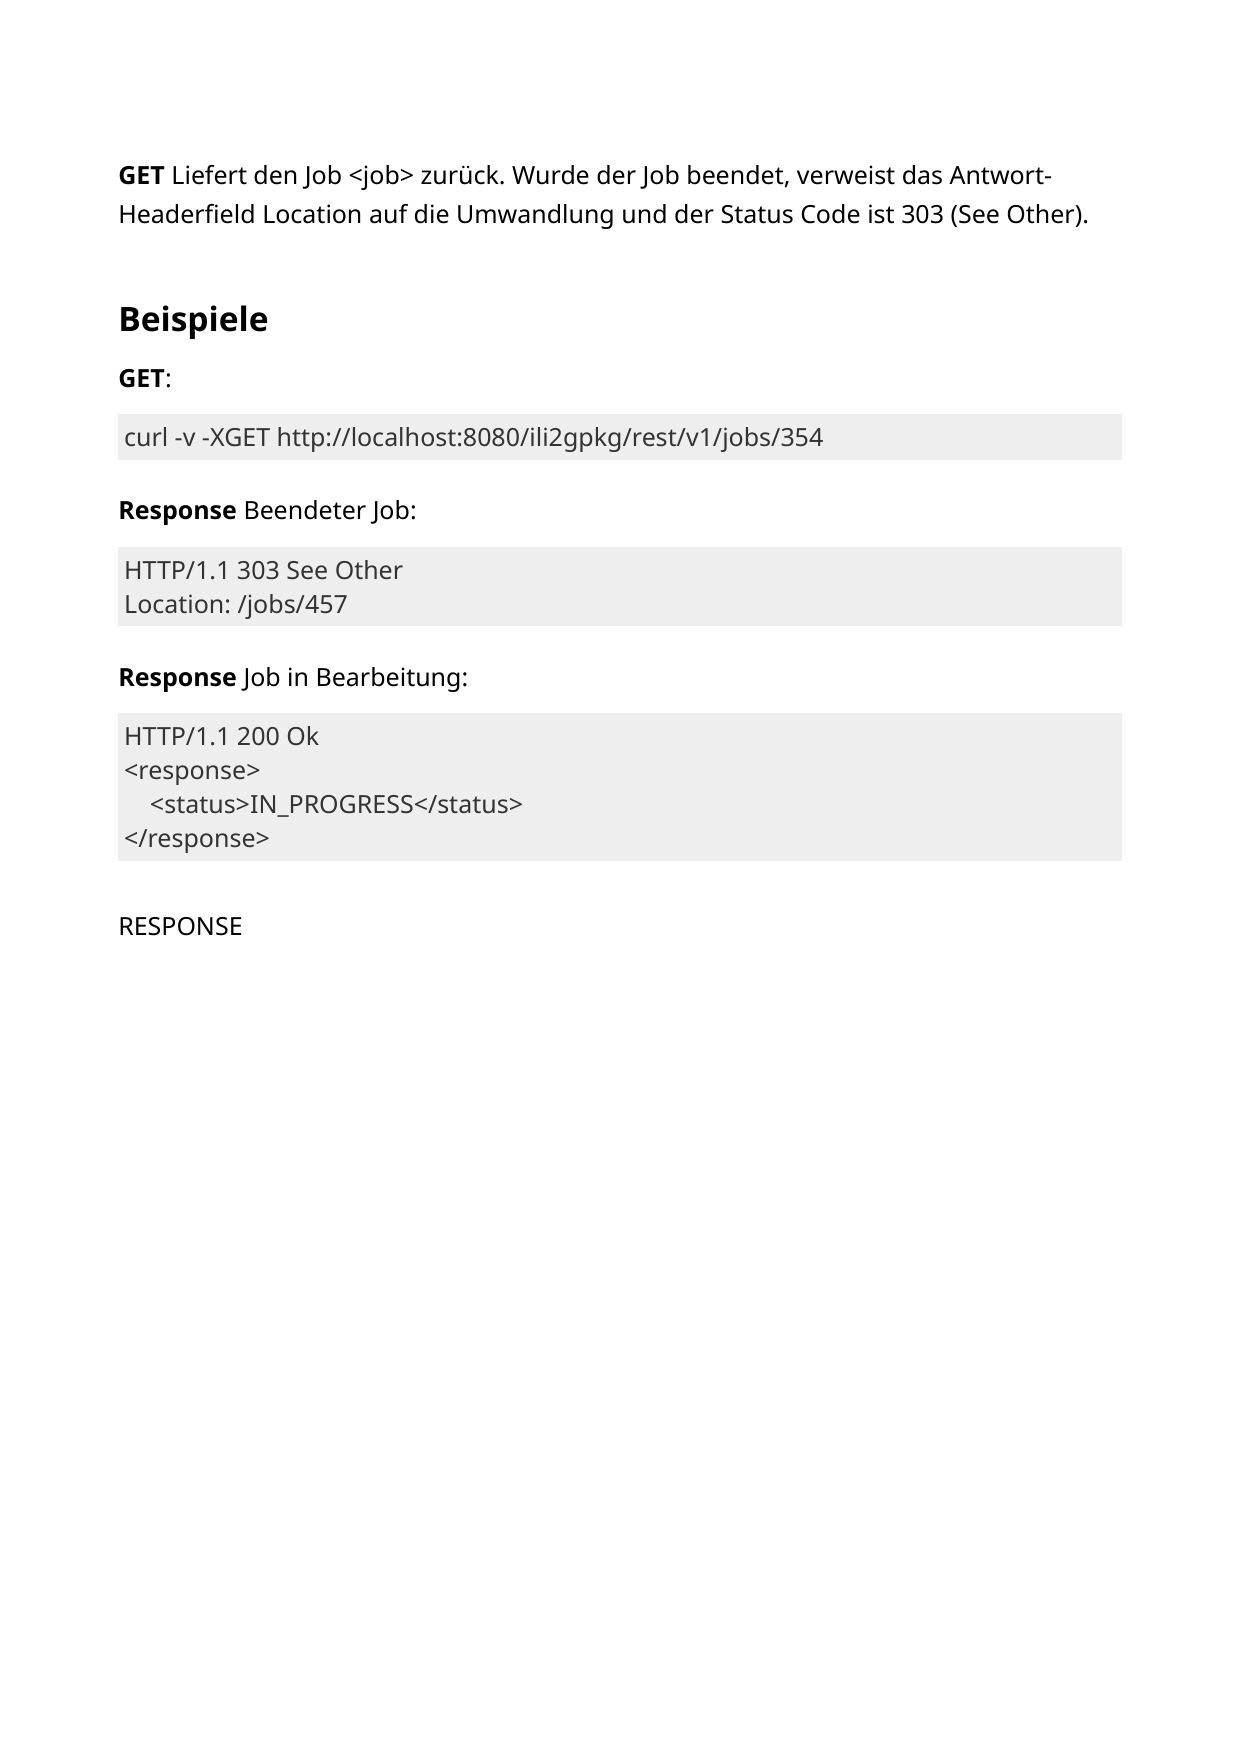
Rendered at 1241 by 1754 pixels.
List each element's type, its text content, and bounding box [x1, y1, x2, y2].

text Response Job in Bearbeitung: [118, 659, 1122, 693]
text Response Beendeter Job: [118, 493, 1122, 527]
text RESPONSE [118, 908, 1122, 942]
table_header HTTP/1.1 200 Ok <response> <status>IN_PROGRESS</status> </response> [118, 713, 1122, 861]
table_header HTTP/1.1 303 See Other Location: /jobs/457 [118, 547, 1122, 626]
text GET: [118, 361, 1122, 395]
text GET Liefert den Job <job> zurück. Wurde der Job beendet, verweist das Antwort-Headerfield Location auf die Umwandlung und der Status Code ist 303 (See Other). [118, 157, 1122, 231]
subtitle Beispiele [118, 296, 1122, 341]
table_header curl -v -XGET http://localhost:8080/ili2gpkg/rest/v1/jobs/354 [118, 414, 1122, 460]
